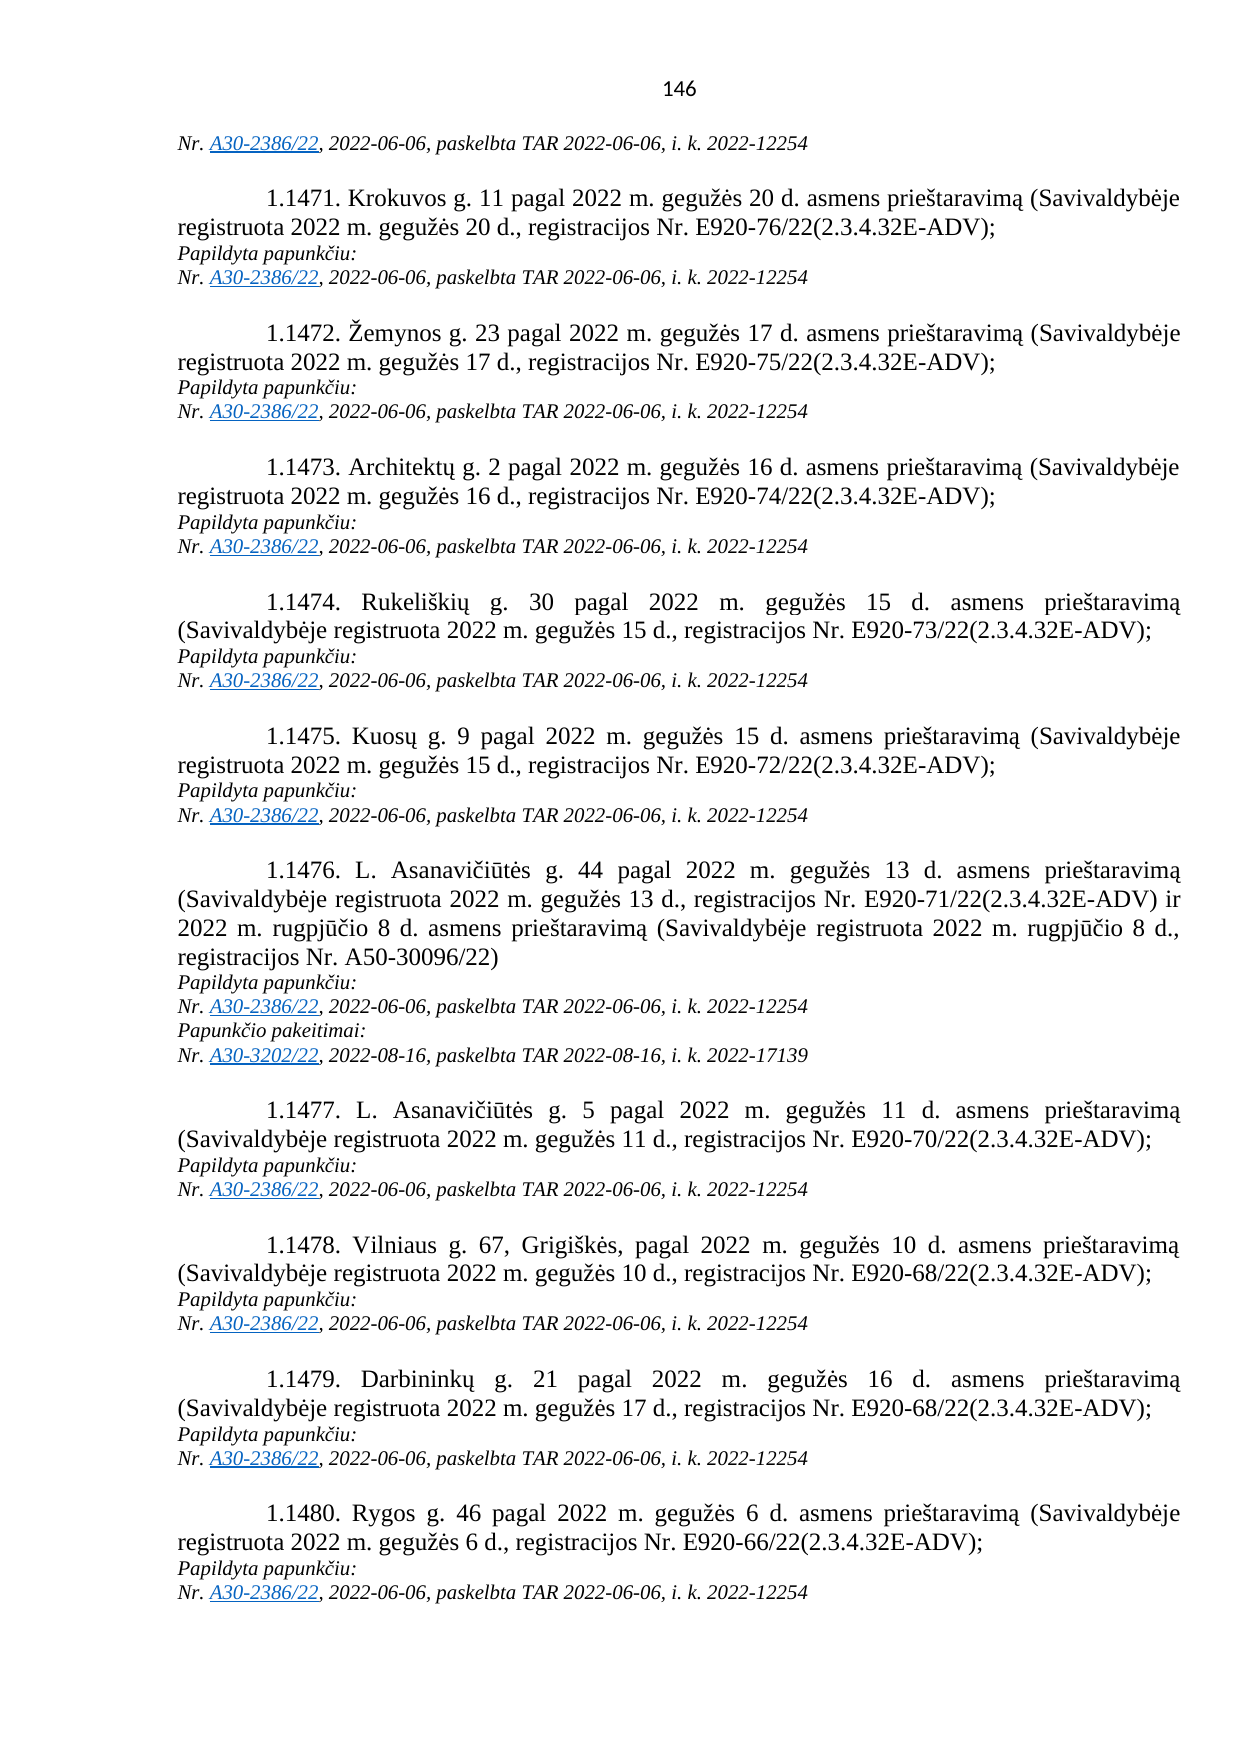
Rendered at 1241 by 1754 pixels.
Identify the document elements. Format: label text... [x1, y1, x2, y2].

text 1.1478. Vilniaus g. 67, Grigiškės, pagal 2022 m. gegužės 10 d. asmens prieštaravimą (Savivaldybėje registruota 2022 m. gegužės 10 d., registracijos Nr. E920-68/22(2.3.4.32E-ADV); [177, 1230, 1181, 1287]
text Papildyta papunkčiu: [177, 1556, 1181, 1580]
text 1.1477. L. Asanavičiūtės g. 5 pagal 2022 m. gegužės 11 d. asmens prieštaravimą (Savivaldybėje registruota 2022 m. gegužės 11 d., registracijos Nr. E920-70/22(2.3.4.32E-ADV); [177, 1095, 1181, 1153]
text Nr. A30-3202/22, 2022-08-16, paskelbta TAR 2022-08-16, i. k. 2022-17139 [177, 1042, 1181, 1067]
text Papildyta papunkčiu: [177, 970, 1181, 994]
text Papunkčio pakeitimai: [177, 1018, 1181, 1042]
text Nr. A30-2386/22, 2022-06-06, paskelbta TAR 2022-06-06, i. k. 2022-12254 [177, 802, 1181, 827]
text Nr. A30-2386/22, 2022-06-06, paskelbta TAR 2022-06-06, i. k. 2022-12254 [177, 1580, 1181, 1604]
text Nr. A30-2386/22, 2022-06-06, paskelbta TAR 2022-06-06, i. k. 2022-12254 [177, 994, 1181, 1018]
text 1.1480. Rygos g. 46 pagal 2022 m. gegužės 6 d. asmens prieštaravimą (Savivaldybėje registruota 2022 m. gegužės 6 d., registracijos Nr. E920-66/22(2.3.4.32E-ADV); [177, 1498, 1181, 1556]
text Papildyta papunkčiu: [177, 1422, 1181, 1446]
text Papildyta papunkčiu: [177, 1153, 1181, 1177]
text Papildyta papunkčiu: [177, 778, 1181, 802]
text Papildyta papunkčiu: [177, 375, 1181, 399]
text Nr. A30-2386/22, 2022-06-06, paskelbta TAR 2022-06-06, i. k. 2022-12254 [177, 399, 1181, 423]
text 1.1471. Krokuvos g. 11 pagal 2022 m. gegužės 20 d. asmens prieštaravimą (Savivaldybėje registruota 2022 m. gegužės 20 d., registracijos Nr. E920-76/22(2.3.4.32E-ADV); [177, 183, 1181, 241]
text Nr. A30-2386/22, 2022-06-06, paskelbta TAR 2022-06-06, i. k. 2022-12254 [177, 668, 1181, 692]
text Papildyta papunkčiu: [177, 644, 1181, 668]
text 1.1475. Kuosų g. 9 pagal 2022 m. gegužės 15 d. asmens prieštaravimą (Savivaldybėje registruota 2022 m. gegužės 15 d., registracijos Nr. E920-72/22(2.3.4.32E-ADV); [177, 721, 1181, 778]
text Nr. A30-2386/22, 2022-06-06, paskelbta TAR 2022-06-06, i. k. 2022-12254 [177, 265, 1181, 289]
text 1.1479. Darbininkų g. 21 pagal 2022 m. gegužės 16 d. asmens prieštaravimą (Savivaldybėje registruota 2022 m. gegužės 17 d., registracijos Nr. E920-68/22(2.3.4.32E-ADV); [177, 1364, 1181, 1422]
text Nr. A30-2386/22, 2022-06-06, paskelbta TAR 2022-06-06, i. k. 2022-12254 [177, 1311, 1181, 1335]
text 1.1473. Architektų g. 2 pagal 2022 m. gegužės 16 d. asmens prieštaravimą (Savivaldybėje registruota 2022 m. gegužės 16 d., registracijos Nr. E920-74/22(2.3.4.32E-ADV); [177, 452, 1181, 510]
text Nr. A30-2386/22, 2022-06-06, paskelbta TAR 2022-06-06, i. k. 2022-12254 [177, 1177, 1181, 1201]
text Nr. A30-2386/22, 2022-06-06, paskelbta TAR 2022-06-06, i. k. 2022-12254 [177, 534, 1181, 558]
text 1.1476. L. Asanavičiūtės g. 44 pagal 2022 m. gegužės 13 d. asmens prieštaravimą (Savivaldybėje registruota 2022 m. gegužės 13 d., registracijos Nr. E920-71/22(2.3.4.32E-ADV) ir 2022 m. rugpjūčio 8 d. asmens prieštaravimą (Savivaldybėje registruota 2022 m. rugpjūčio 8 d., registracijos Nr. A50-30096/22) [177, 855, 1181, 970]
text Nr. A30-2386/22, 2022-06-06, paskelbta TAR 2022-06-06, i. k. 2022-12254 [177, 1446, 1181, 1470]
text 1.1472. Žemynos g. 23 pagal 2022 m. gegužės 17 d. asmens prieštaravimą (Savivaldybėje registruota 2022 m. gegužės 17 d., registracijos Nr. E920-75/22(2.3.4.32E-ADV); [177, 318, 1181, 375]
text Nr. A30-2386/22, 2022-06-06, paskelbta TAR 2022-06-06, i. k. 2022-12254 [177, 131, 1181, 155]
text Papildyta papunkčiu: [177, 510, 1181, 534]
text Papildyta papunkčiu: [177, 241, 1181, 265]
text 1.1474. Rukeliškių g. 30 pagal 2022 m. gegužės 15 d. asmens prieštaravimą (Savivaldybėje registruota 2022 m. gegužės 15 d., registracijos Nr. E920-73/22(2.3.4.32E-ADV); [177, 587, 1181, 644]
text Papildyta papunkčiu: [177, 1287, 1181, 1311]
